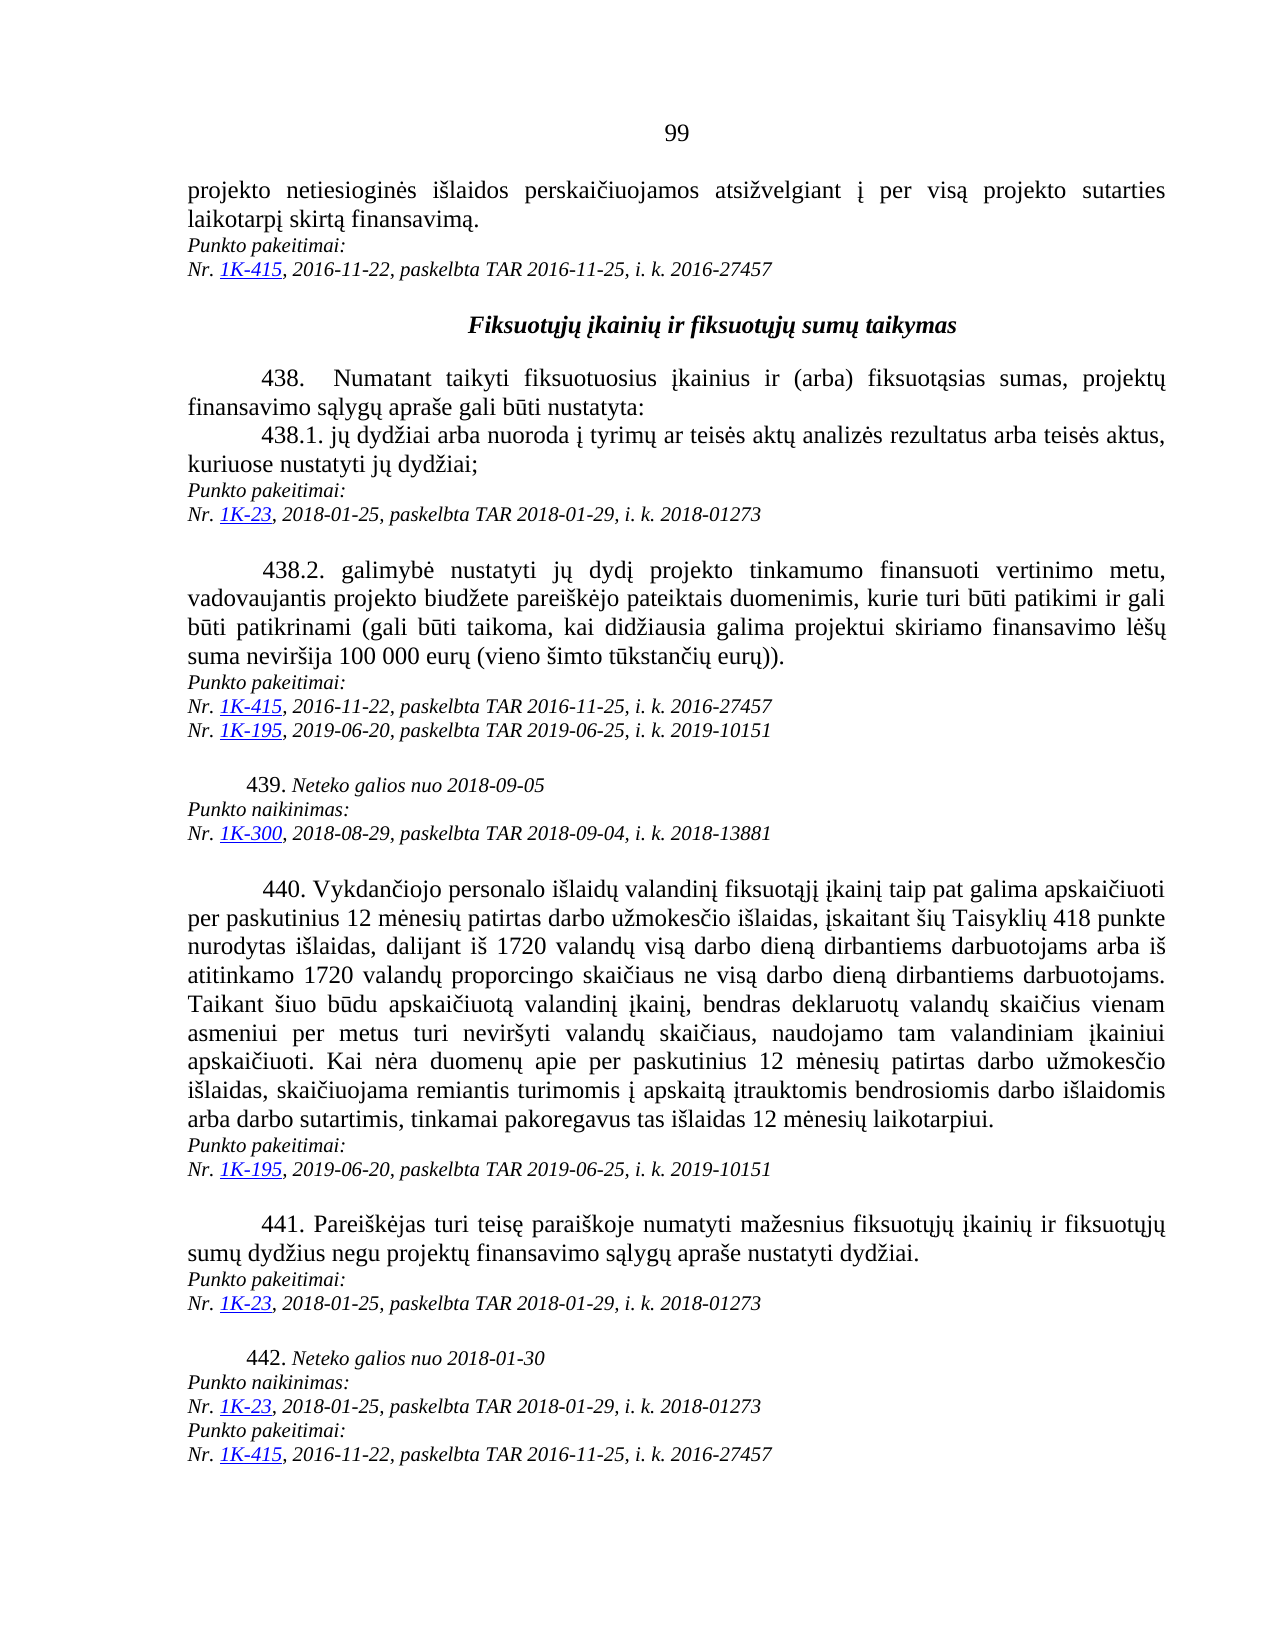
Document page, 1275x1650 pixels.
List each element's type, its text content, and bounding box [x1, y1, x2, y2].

text Punkto pakeitimai: [187, 233, 1167, 257]
text Nr. 1K-23, 2018-01-25, paskelbta TAR 2018-01-29, i. k. 2018-01273 [187, 502, 1167, 526]
text Punkto pakeitimai: [187, 1267, 1167, 1291]
text Nr. 1K-415, 2016-11-22, paskelbta TAR 2016-11-25, i. k. 2016-27457 [187, 257, 1167, 281]
subtitle Fiksuotųjų įkainių ir fiksuotųjų sumų taikymas [261, 310, 1167, 339]
text Nr. 1K-23, 2018-01-25, paskelbta TAR 2018-01-29, i. k. 2018-01273 [187, 1394, 1167, 1418]
text 438.2. galimybė nustatyti jų dydį projekto tinkamumo finansuoti vertinimo metu, vadovaujantis projekto biudžete pareiškėjo pateiktais duomenimis, kurie turi būti patikimi ir gali būti patikrinami (gali būti taikoma, kai didžiausia galima projektui skiriamo finansavimo lėšų suma neviršija 100 000 eurų (vieno šimto tūkstančių eurų)). [187, 555, 1167, 670]
text Nr. 1K-415, 2016-11-22, paskelbta TAR 2016-11-25, i. k. 2016-27457 [187, 1442, 1167, 1466]
text Nr. 1K-415, 2016-11-22, paskelbta TAR 2016-11-25, i. k. 2016-27457 [187, 694, 1167, 718]
text 441. Pareiškėjas turi teisę paraiškoje numatyti mažesnius fiksuotųjų įkainių ir fiksuotųjų sumų dydžius negu projektų finansavimo sąlygų apraše nustatyti dydžiai. [187, 1209, 1167, 1267]
text Punkto pakeitimai: [187, 1418, 1167, 1442]
text Nr. 1K-23, 2018-01-25, paskelbta TAR 2018-01-29, i. k. 2018-01273 [187, 1291, 1167, 1315]
text Punkto naikinimas: [187, 797, 1167, 821]
text 442. Neteko galios nuo 2018-01-30 [187, 1344, 1167, 1370]
text projekto netiesioginės išlaidos perskaičiuojamos atsižvelgiant į per visą projekto sutarties laikotarpį skirtą finansavimą. [187, 176, 1167, 233]
text Nr. 1K-300, 2018-08-29, paskelbta TAR 2018-09-04, i. k. 2018-13881 [187, 821, 1167, 845]
text Punkto pakeitimai: [187, 478, 1167, 502]
text 440. Vykdančiojo personalo išlaidų valandinį fiksuotąjį įkainį taip pat galima apskaičiuoti per paskutinius 12 mėnesių patirtas darbo užmokesčio išlaidas, įskaitant šių Taisyklių 418 punkte nurodytas išlaidas, dalijant iš 1720 valandų visą darbo dieną dirbantiems darbuotojams arba iš atitinkamo 1720 valandų proporcingo skaičiaus ne visą darbo dieną dirbantiems darbuotojams. Taikant šiuo būdu apskaičiuotą valandinį įkainį, bendras deklaruotų valandų skaičius vienam asmeniui per metus turi neviršyti valandų skaičiaus, naudojamo tam valandiniam įkainiui apskaičiuoti. Kai nėra duomenų apie per paskutinius 12 mėnesių patirtas darbo užmokesčio išlaidas, skaičiuojama remiantis turimomis į apskaitą įtrauktomis bendrosiomis darbo išlaidomis arba darbo sutartimis, tinkamai pakoregavus tas išlaidas 12 mėnesių laikotarpiui. [187, 874, 1167, 1133]
text Punkto pakeitimai: [187, 670, 1167, 694]
text Nr. 1K-195, 2019-06-20, paskelbta TAR 2019-06-25, i. k. 2019-10151 [187, 718, 1167, 742]
text 438. Numatant taikyti fiksuotuosius įkainius ir (arba) fiksuotąsias sumas, projektų finansavimo sąlygų apraše gali būti nustatyta: [187, 363, 1167, 420]
text Punkto naikinimas: [187, 1370, 1167, 1394]
text Punkto pakeitimai: [187, 1133, 1167, 1157]
text Nr. 1K-195, 2019-06-20, paskelbta TAR 2019-06-25, i. k. 2019-10151 [187, 1157, 1167, 1181]
text 438.1. jų dydžiai arba nuoroda į tyrimų ar teisės aktų analizės rezultatus arba teisės aktus, kuriuose nustatyti jų dydžiai; [187, 420, 1167, 478]
text 439. Neteko galios nuo 2018-09-05 [187, 771, 1167, 797]
